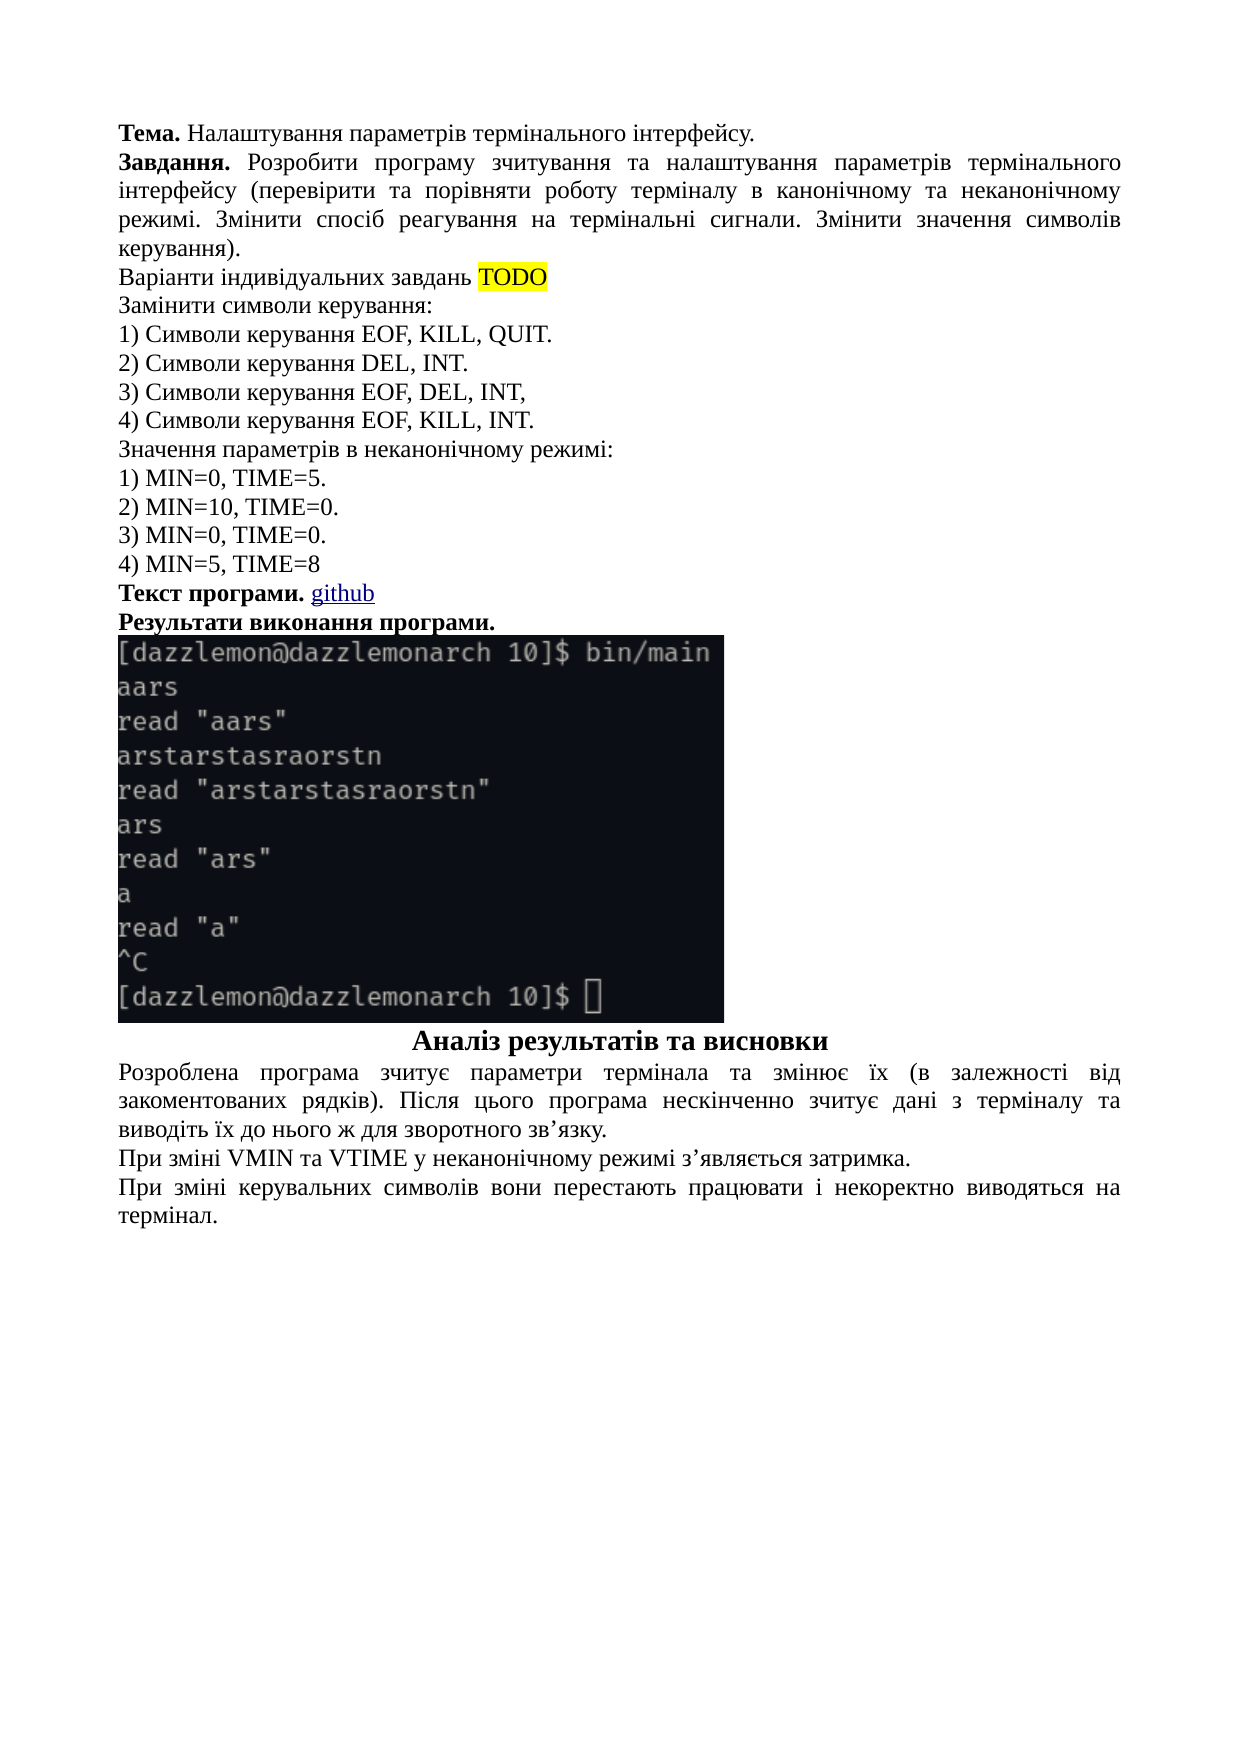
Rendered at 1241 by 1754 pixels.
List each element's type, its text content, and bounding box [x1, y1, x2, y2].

text 4) Символи керування EOF, KILL, INT. [118, 406, 1122, 434]
text 4) MIN=5, TIME=8 [118, 549, 1122, 578]
text 1) MIN=0, TIME=5. [118, 463, 1122, 492]
text Текст програми. github [118, 578, 1122, 607]
text Замінити символи керування: [118, 291, 1122, 319]
text Значення параметрів в неканонічному режимі: [118, 434, 1122, 463]
text При зміні керувальних символів вони перестають працювати і некоректно виводяться на термінал. [118, 1172, 1122, 1229]
text Тема. Налаштування параметрів термінального інтерфейсу. [118, 118, 1122, 147]
text 2) MIN=10, TIME=0. [118, 492, 1122, 521]
text Завдання. Розробити програму зчитування та налаштування параметрів термінального інтерфейсу (перевірити та порівняти роботу терміналу в канонічному та неканонічному режимі. Змінити спосіб реагування на термінальні сигнали. Змінити значення символів керування). [118, 147, 1122, 262]
picture [118, 635, 725, 1023]
text 2) Символи керування DEL, INT. [118, 348, 1122, 377]
text 3) Символи керування EOF, DEL, INT, [118, 377, 1122, 406]
text 1) Символи керування EOF, KILL, QUIT. [118, 319, 1122, 348]
text Варіанти індивідуальних завдань TODO [118, 262, 1122, 291]
text Результати виконання програми. [118, 607, 1122, 636]
text При зміні VMIN та VTIME у неканонічному режимі з’являється затримка. [118, 1143, 1122, 1172]
text Розроблена програма зчитує параметри термінала та змінює їх (в залежності від закоментованих рядків). Після цього програма нескінченно зчитує дані з терміналу та виводіть їх до нього ж для зворотного зв’язку. [118, 1057, 1122, 1143]
text 3) MIN=0, TIME=0. [118, 521, 1122, 549]
text Аналіз результатів та висновки [118, 1023, 1122, 1057]
